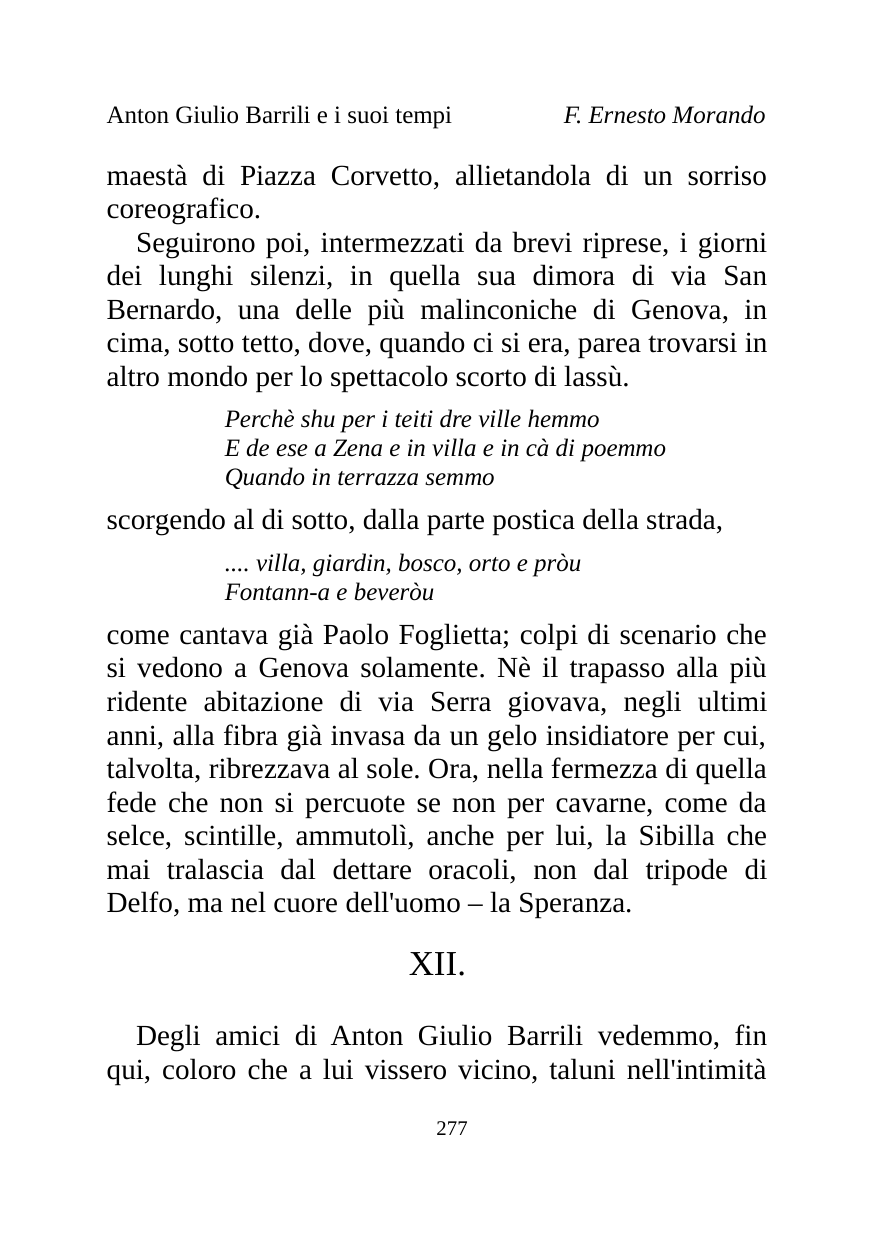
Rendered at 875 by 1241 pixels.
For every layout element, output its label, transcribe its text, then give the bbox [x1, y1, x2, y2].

text scorgendo al di sotto, dalla parte postica della strada, [106, 502, 768, 536]
text Degli amici di Anton Giulio Barrili vedemmo, fin qui, coloro che a lui vissero vicino, taluni nell'intimità [106, 1018, 768, 1085]
text .... villa, giardin, bosco, orto e pròu Fontann-a e beveròu [224, 548, 768, 605]
text Perchè shu per i teiti dre ville hemmo E de ese a Zena e in villa e in cà di poemmo Quando in terrazza semmo [224, 404, 768, 491]
text come cantava già Paolo Foglietta; colpi di scenario che si vedono a Genova solamente. Nè il trapasso alla più ridente abitazione di via Serra giovava, negli ultimi anni, alla fibra già invasa da un gelo insidiatore per cui, talvolta, ribrezzava al sole. Ora, nella fermezza di quella fede che non si percuote se non per cavarne, come da selce, scintille, ammutolì, anche per lui, la Sibilla che mai tralascia dal dettare oracoli, non dal tripode di Delfo, ma nel cuore dell'uomo – la Speranza. [106, 617, 768, 919]
subtitle XII. [106, 943, 768, 983]
text Seguirono poi, intermezzati da brevi riprese, i giorni dei lunghi silenzi, in quella sua dimora di via San Bernardo, una delle più malinconiche di Genova, in cima, sotto tetto, dove, quando ci si era, parea trovarsi in altro mondo per lo spettacolo scorto di lassù. [106, 225, 768, 393]
text maestà di Piazza Corvetto, allietandola di un sorriso coreografico. [106, 158, 768, 225]
